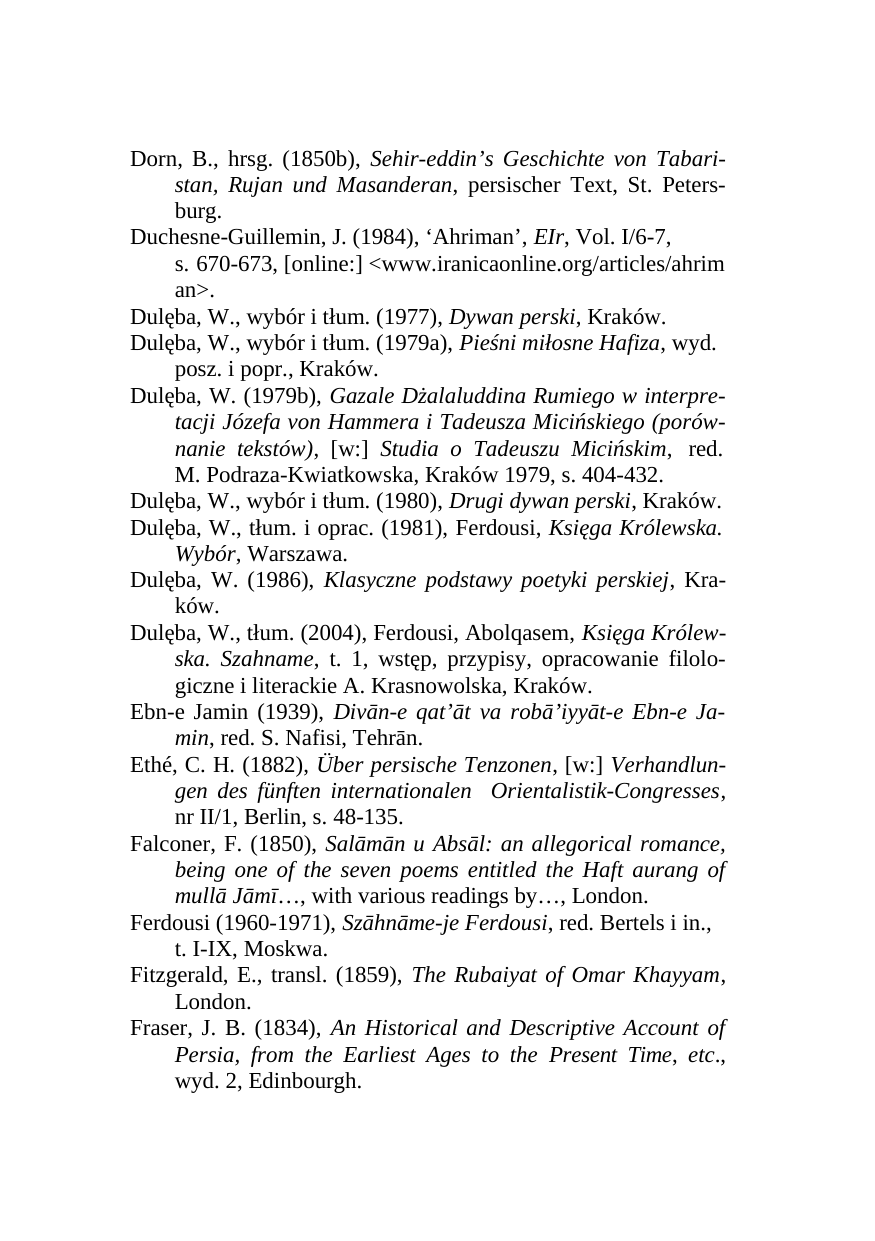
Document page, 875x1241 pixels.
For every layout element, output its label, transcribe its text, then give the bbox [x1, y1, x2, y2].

text Ebn-e Jamin (1939), Divān-e qat’āt va robā’iyyāt-e Ebn-e Ja- min, red. S. Nafisi, Tehrān. [130, 698, 726, 751]
text Dulęba, W. (1986), Klasyczne podstawy poetyki perskiej, Kra- ków. [130, 566, 726, 619]
text Fraser, J. B. (1834), An Historical and Descriptive Account of Persia, from the Earliest Ages to the Present Time, etc., wyd. 2, Edinbourgh. [130, 1014, 726, 1093]
text Wybór, Warszawa. [174, 540, 757, 566]
list 670-673, [online:] <www.iranicaonline.org/articles/ahrim an>. [174, 250, 726, 303]
text Fitzgerald, E., transl. (1859), The Rubaiyat of Omar Khayyam, London. [130, 962, 726, 1014]
text Dulęba, W., tłum. (2004), Ferdousi, Abolqasem, Księga Królew- ska. Szahname, t. 1, wstęp, przypisy, opracowanie filolo- giczne i literackie A. Krasnowolska, Kraków. [130, 619, 726, 698]
text Ferdousi (1960-1971), Szāhnāme-je Ferdousi, red. Bertels i in., [130, 909, 757, 935]
text Ethé, C. H. (1882), Über persische Tenzonen, [w:] Verhandlun- gen des fünften internationalen Orientalistik-Congresses, nr II/1, Berlin, s. 48-135. [130, 751, 726, 830]
text Dulęba, W., wybór i tłum. (1977), Dywan perski, Kraków. Dulęba, W., wybór i tłum. (1979a), Pieśni miłosne Hafiza, wyd. [130, 303, 731, 356]
text Dulęba, W. (1979b), Gazale Dżalaluddina Rumiego w interpre- tacji Józefa von Hammera i Tadeusza Micińskiego (porów- nanie tekstów), [w:] Studia o Tadeuszu Micińskim, red. [130, 382, 726, 461]
list I-IX, Moskwa. [174, 935, 757, 961]
text Dorn, B., hrsg. (1850b), Sehir-eddin’s Geschichte von Tabari- stan, Rujan und Masanderan, persischer Text, St. Peters- burg. [130, 144, 726, 224]
text posz. i popr., Kraków. [174, 356, 757, 382]
text Duchesne-Guillemin, J. (1984), ‘Ahriman’, EIr, Vol. I/6-7, [130, 224, 757, 250]
text M. Podraza-Kwiatkowska, Kraków 1979, s. 404-432. Dulęba, W., wybór i tłum. (1980), Drugi dywan perski, Kraków. Dulęba, W., tłum. i oprac. (1981), Ferdousi, Księga Królewska. [130, 461, 731, 540]
text Falconer, F. (1850), Salāmān u Absāl: an allegorical romance, being one of the seven poems entitled the Haft aurang of mullā Jāmī…, with various readings by…, London. [130, 830, 726, 909]
